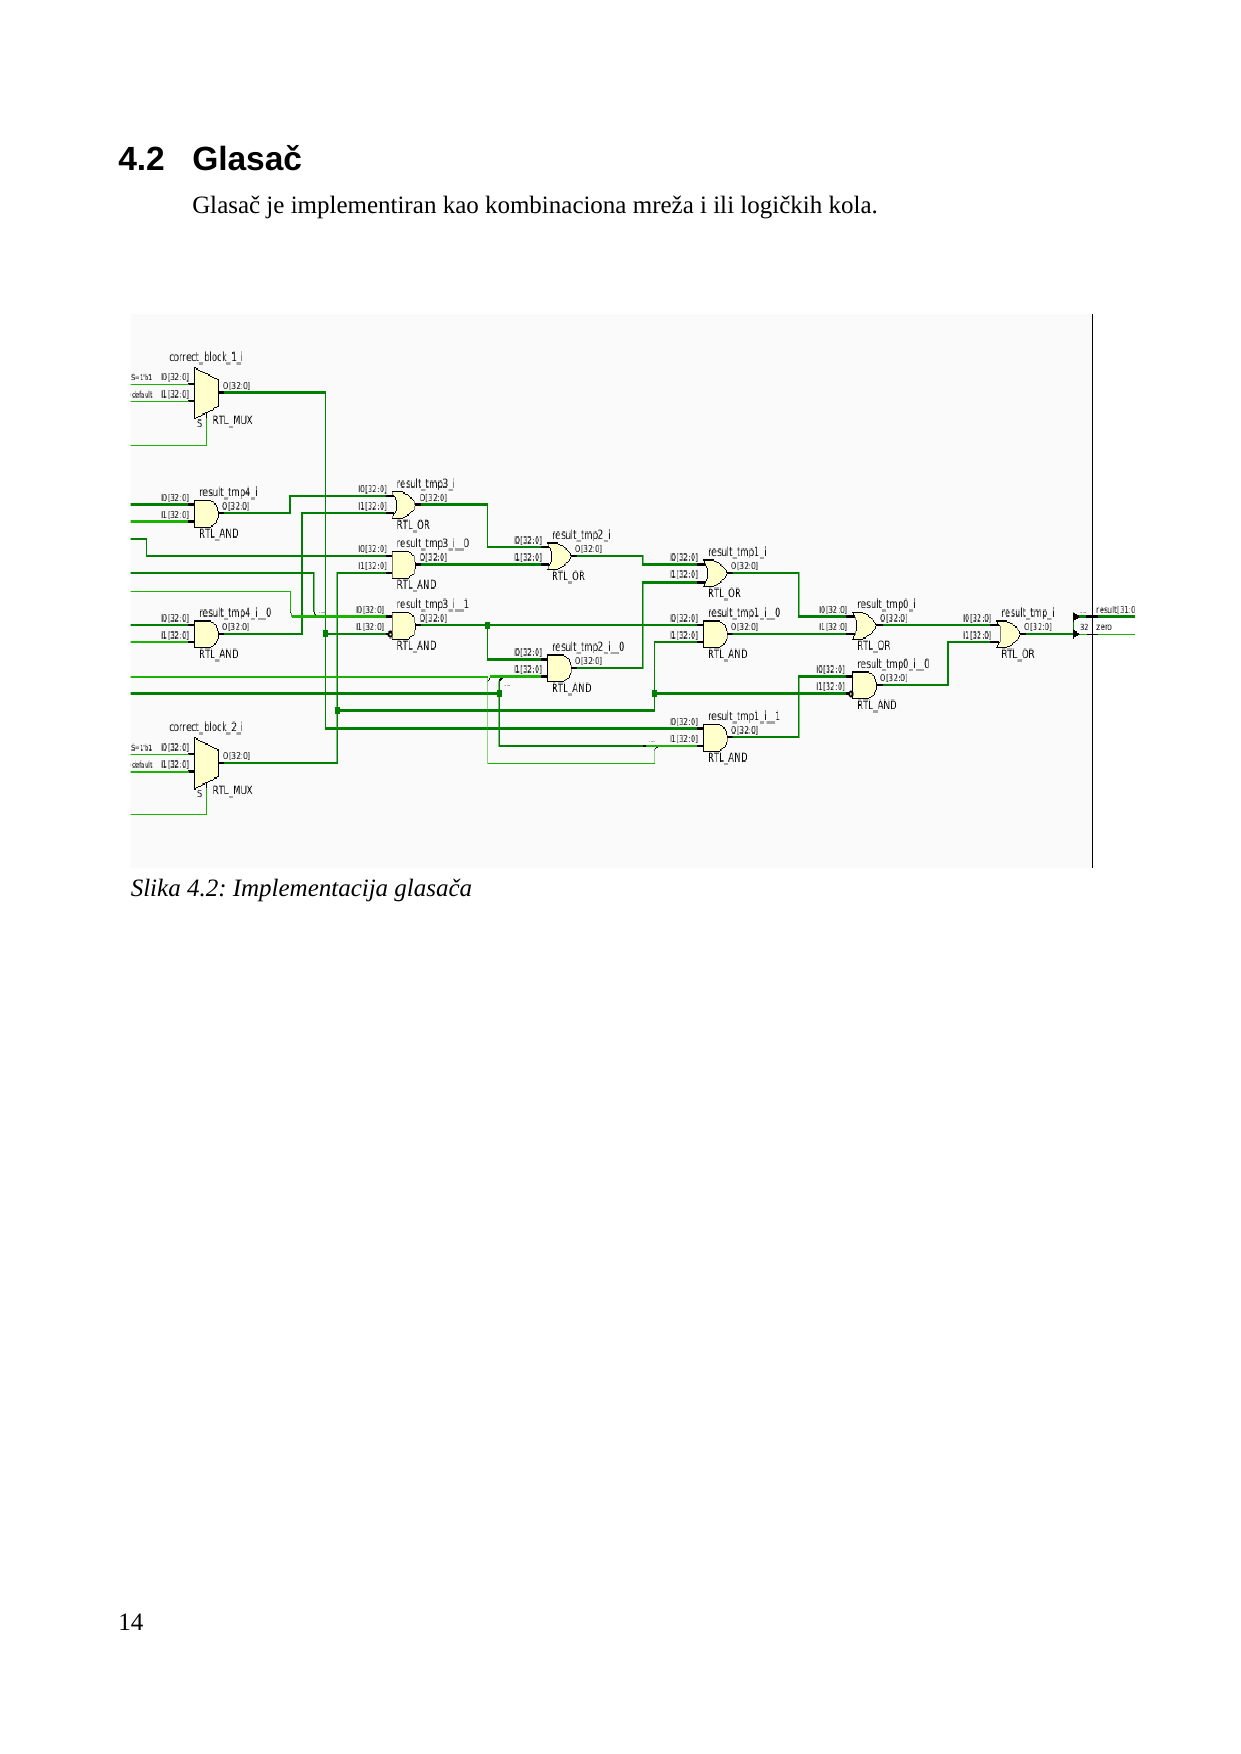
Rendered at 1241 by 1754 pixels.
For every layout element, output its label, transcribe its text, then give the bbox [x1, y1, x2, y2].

text Slika 4.2: Implementacija glasača [131, 868, 1135, 902]
picture [130, 314, 1135, 868]
subtitle Glasač [118, 139, 1122, 178]
text Glasač je implementiran kao kombinaciona mreža i ili logičkih kola. [118, 190, 1122, 219]
